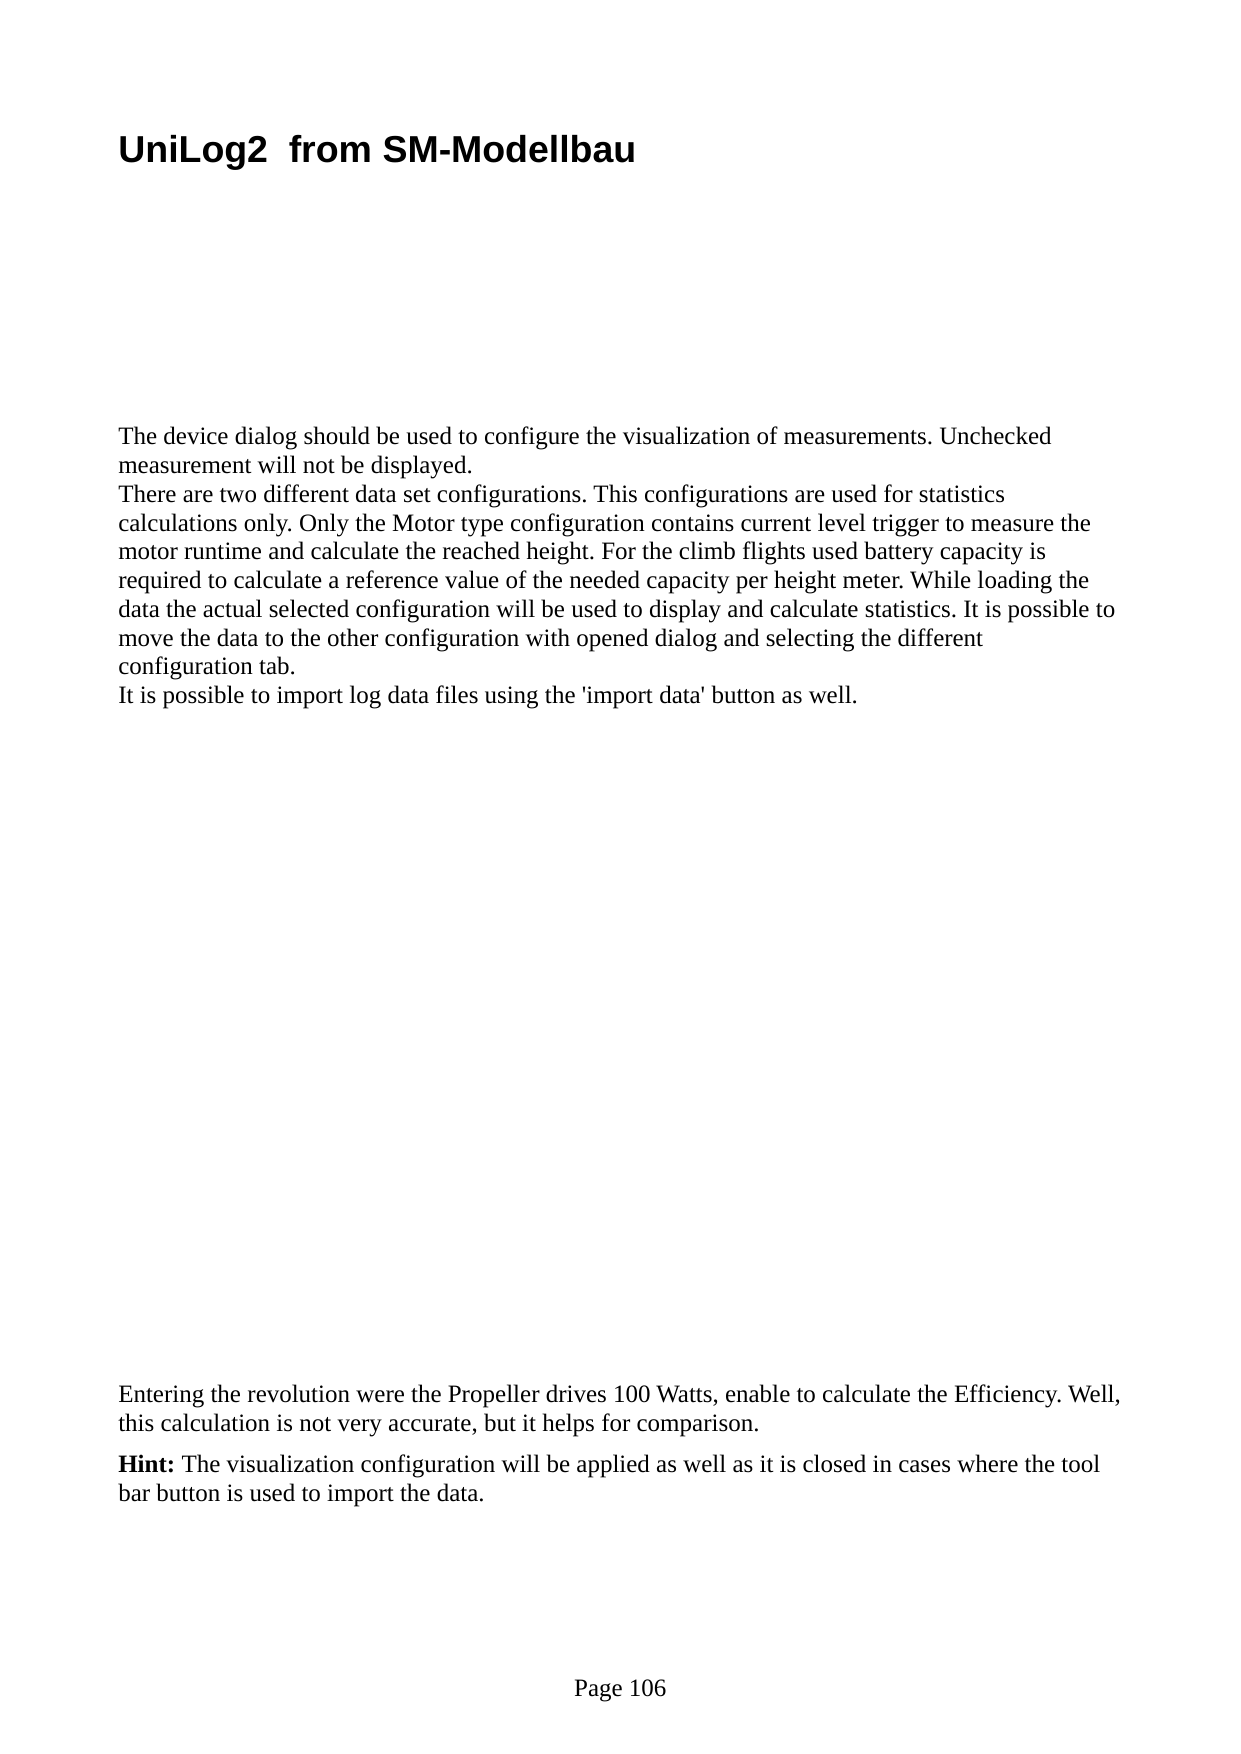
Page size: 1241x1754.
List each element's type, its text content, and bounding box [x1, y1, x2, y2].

text Hint: The visualization configuration will be applied as well as it is closed in cases where the tool bar button is used to import the data. [118, 1449, 1122, 1507]
text Entering the revolution were the Propeller drives 100 Watts, enable to calculate the Efficiency. Well, this calculation is not very accurate, but it helps for comparison. [118, 1379, 1122, 1437]
text The device dialog should be used to configure the visualization of measurements. Unchecked measurement will not be displayed. There are two different data set configurations. This configurations are used for statistics calculations only. Only the Motor type configuration contains current level trigger to measure the motor runtime and calculate the reached height. For the climb flights used battery capacity is required to calculate a reference value of the needed capacity per height meter. While loading the data the actual selected configuration will be used to display and calculate statistics. It is possible to move the data to the other configuration with opened dialog and selecting the different configuration tab. It is possible to import log data files using the 'import data' button as well. [118, 421, 1122, 709]
subtitle UniLog2 from SM-Modellbau [118, 127, 1122, 170]
